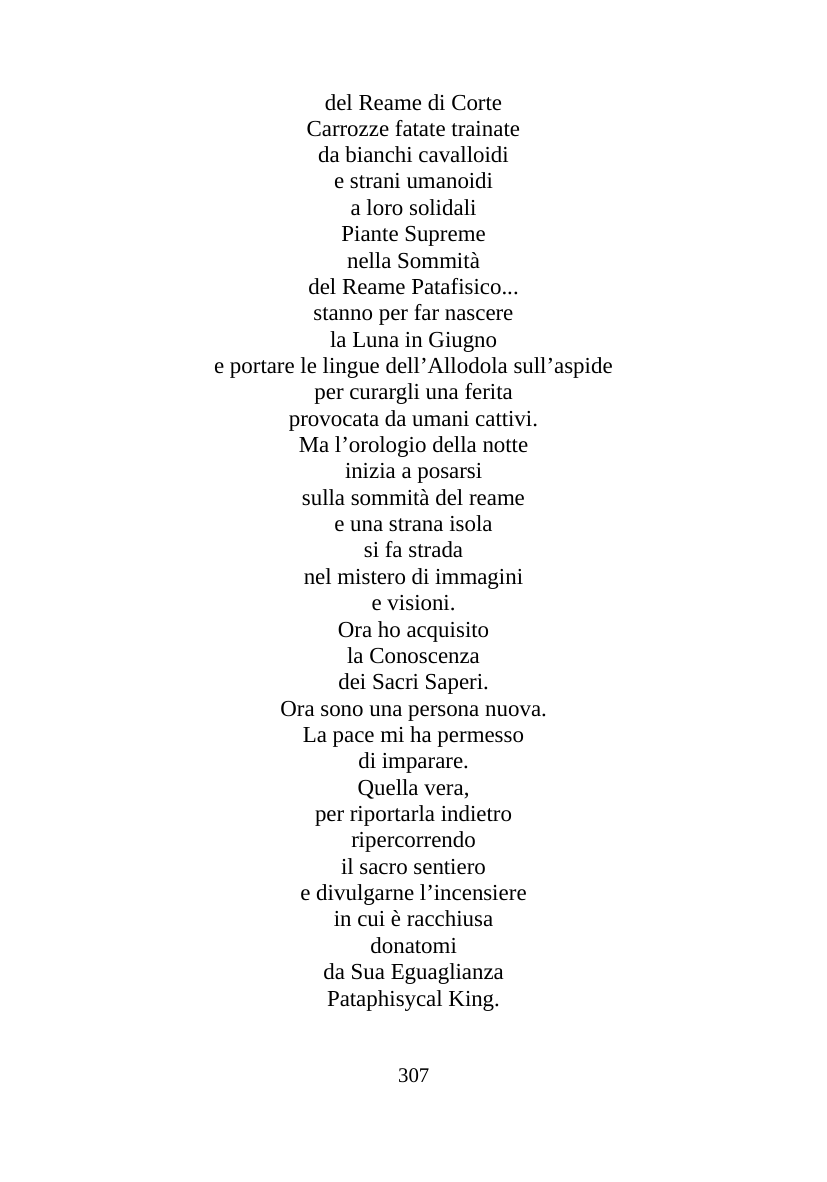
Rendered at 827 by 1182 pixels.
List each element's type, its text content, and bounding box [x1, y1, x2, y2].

text del Reame di Corte [88, 88, 738, 115]
text La pace mi ha permesso [88, 721, 738, 747]
text la Conoscenza [88, 642, 738, 668]
text Ma l’orologio della notte [88, 431, 738, 457]
text provocata da umani cattivi. [88, 405, 738, 431]
text la Luna in Giugno [88, 326, 738, 352]
text Quella vera, [88, 774, 738, 800]
text del Reame Patafisico... [88, 273, 738, 299]
text dei Sacri Saperi. [88, 668, 738, 695]
text stanno per far nascere [88, 299, 738, 326]
text Ora ho acquisito [88, 616, 738, 642]
text per riportarla indietro [88, 800, 738, 826]
text in cui è racchiusa [88, 906, 738, 932]
text e strani umanoidi [88, 168, 738, 194]
text Ora sono una persona nuova. [88, 695, 738, 721]
text sulla sommità del reame [88, 484, 738, 510]
text il sacro sentiero [88, 853, 738, 879]
text nella Sommità [88, 247, 738, 273]
text da bianchi cavalloidi [88, 141, 738, 168]
text Pataphisycal King. [88, 984, 738, 1011]
text per curargli una ferita [88, 378, 738, 405]
text ripercorrendo [88, 826, 738, 853]
text e visioni. [88, 589, 738, 616]
text e una strana isola [88, 510, 738, 537]
text e portare le lingue dell’Allodola sull’aspide [88, 352, 738, 378]
text e divulgarne l’incensiere [88, 879, 738, 906]
text Piante Supreme [88, 220, 738, 247]
text donatomi [88, 932, 738, 958]
text inizia a posarsi [88, 457, 738, 484]
text nel mistero di immagini [88, 563, 738, 589]
text a loro solidali [88, 194, 738, 220]
text di imparare. [88, 747, 738, 774]
text da Sua Eguaglianza [88, 958, 738, 984]
text Carrozze fatate trainate [88, 115, 738, 141]
text si fa strada [88, 537, 738, 563]
